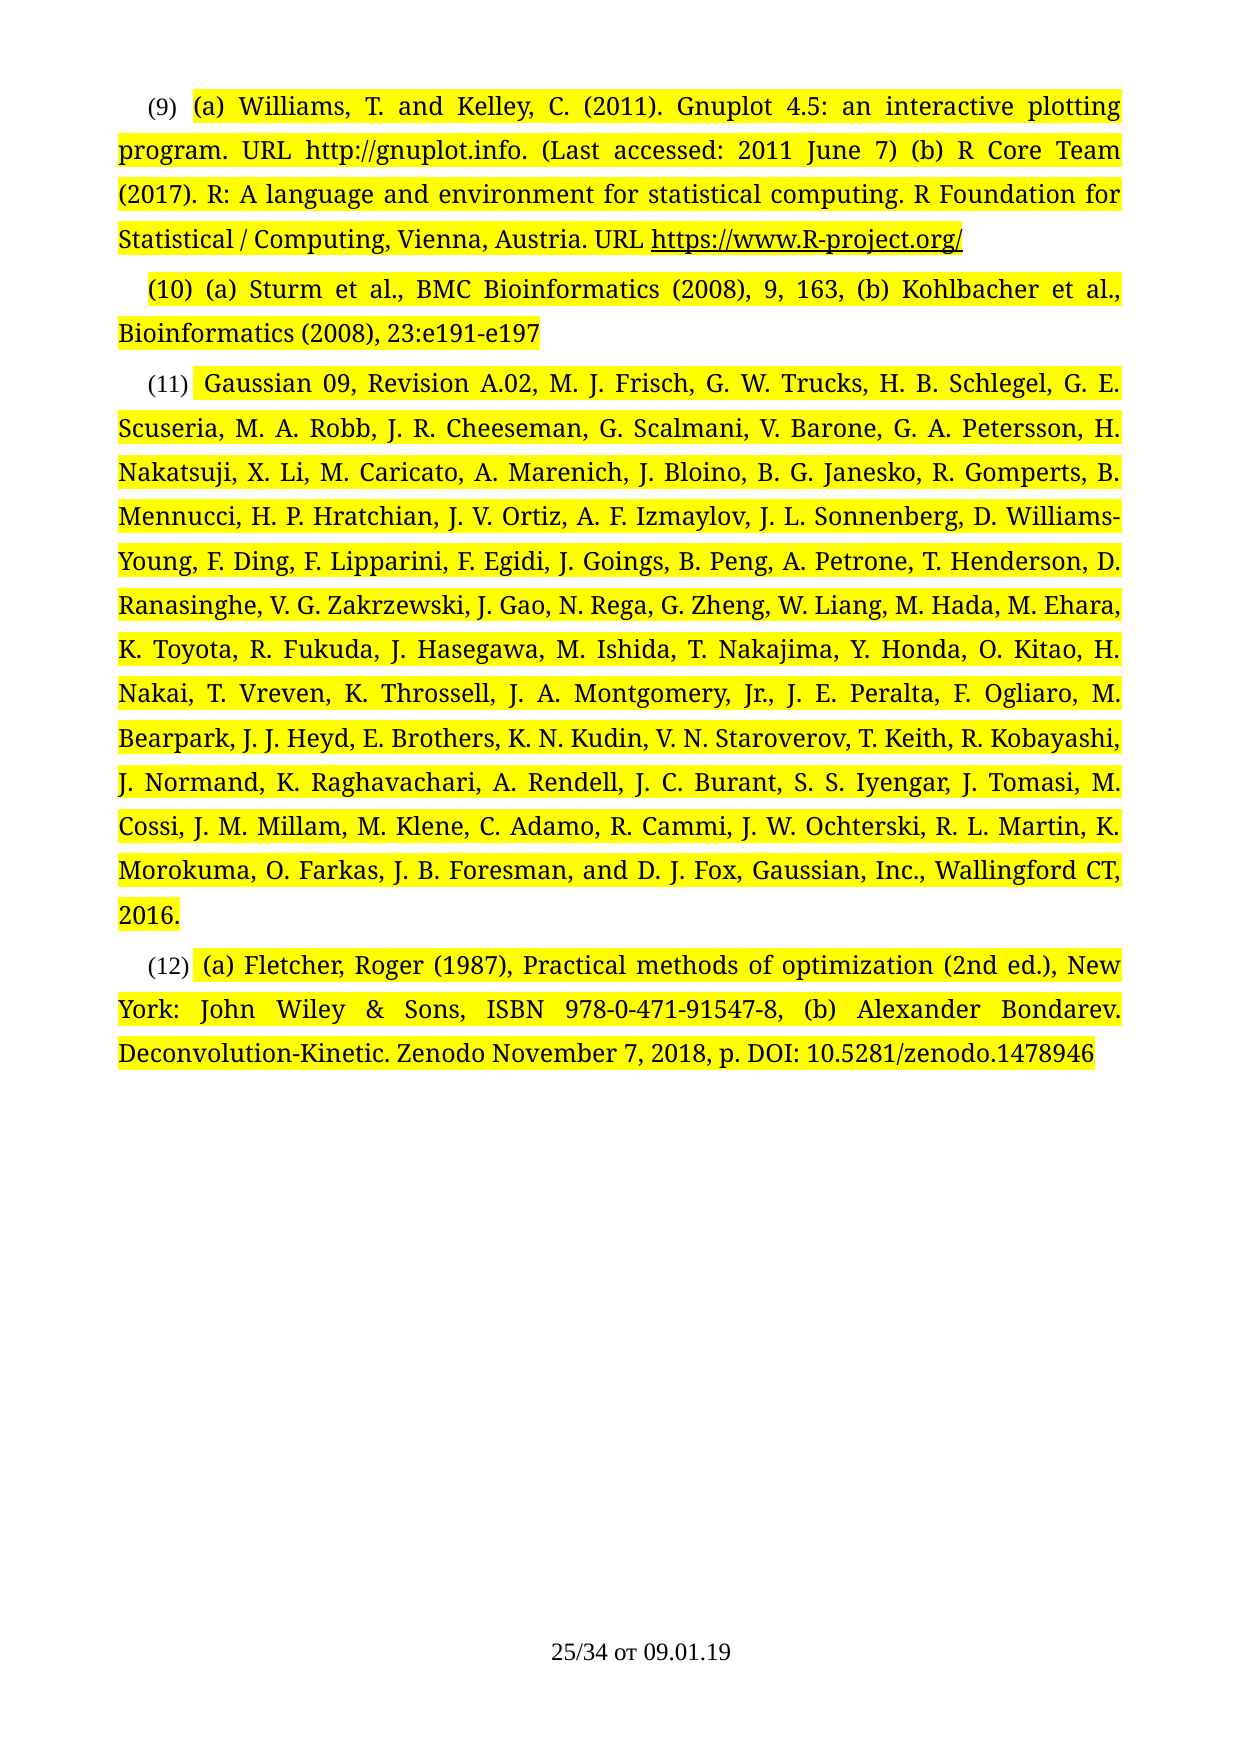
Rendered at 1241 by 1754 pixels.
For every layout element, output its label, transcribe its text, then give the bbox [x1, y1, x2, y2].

list (a) Fletcher, Roger (1987), Practical methods of optimization (2nd ed.), New York: John Wiley & Sons, ISBN 978-0-471-91547-8, (b) Alexander Bondarev. Deconvolution-Kinetic. Zenodo November 7, 2018, p. DOI: 10.5281/zenodo.1478946 [118, 947, 1122, 1070]
list (a) Sturm et al., BMC Bioinformatics (2008), 9, 163, (b) Kohlbacher et al., Bioinformatics (2008), 23:e191-e197 [118, 272, 1122, 350]
list Gaussian 09, Revision A.02, M. J. Frisch, G. W. Trucks, H. B. Schlegel, G. E. Scuseria, M. A. Robb, J. R. Cheeseman, G. Scalmani, V. Barone, G. A. Petersson, H. Nakatsuji, X. Li, M. Caricato, A. Marenich, J. Bloino, B. G. Janesko, R. Gomperts, B. Mennucci, H. P. Hratchian, J. V. Ortiz, A. F. Izmaylov, J. L. Sonnenberg, D. Williams-Young, F. Ding, F. Lipparini, F. Egidi, J. Goings, B. Peng, A. Petrone, T. Henderson, D. Ranasinghe, V. G. Zakrzewski, J. Gao, N. Rega, G. Zheng, W. Liang, M. Hada, M. Ehara, K. Toyota, R. Fukuda, J. Hasegawa, M. Ishida, T. Nakajima, Y. Honda, O. Kitao, H. Nakai, T. Vreven, K. Throssell, J. A. Montgomery, Jr., J. E. Peralta, F. Ogliaro, M. Bearpark, J. J. Heyd, E. Brothers, K. N. Kudin, V. N. Staroverov, T. Keith, R. Kobayashi, J. Normand, K. Raghavachari, A. Rendell, J. C. Burant, S. S. Iyengar, J. Tomasi, M. Cossi, J. M. Millam, M. Klene, C. Adamo, R. Cammi, J. W. Ochterski, R. L. Martin, K. Morokuma, O. Farkas, J. B. Foresman, and D. J. Fox, Gaussian, Inc., Wallingford CT, 2016. [118, 366, 1122, 931]
list (a) Williams, T. and Kelley, C. (2011). Gnuplot 4.5: an interactive plotting program. URL http://gnuplot.info. (Last accessed: 2011 June 7) (b) R Core Team (2017). R: A language and environment for statistical computing. R Foundation for Statistical / Computing, Vienna, Austria. URL https://www.R-project.org/ [118, 88, 1122, 255]
